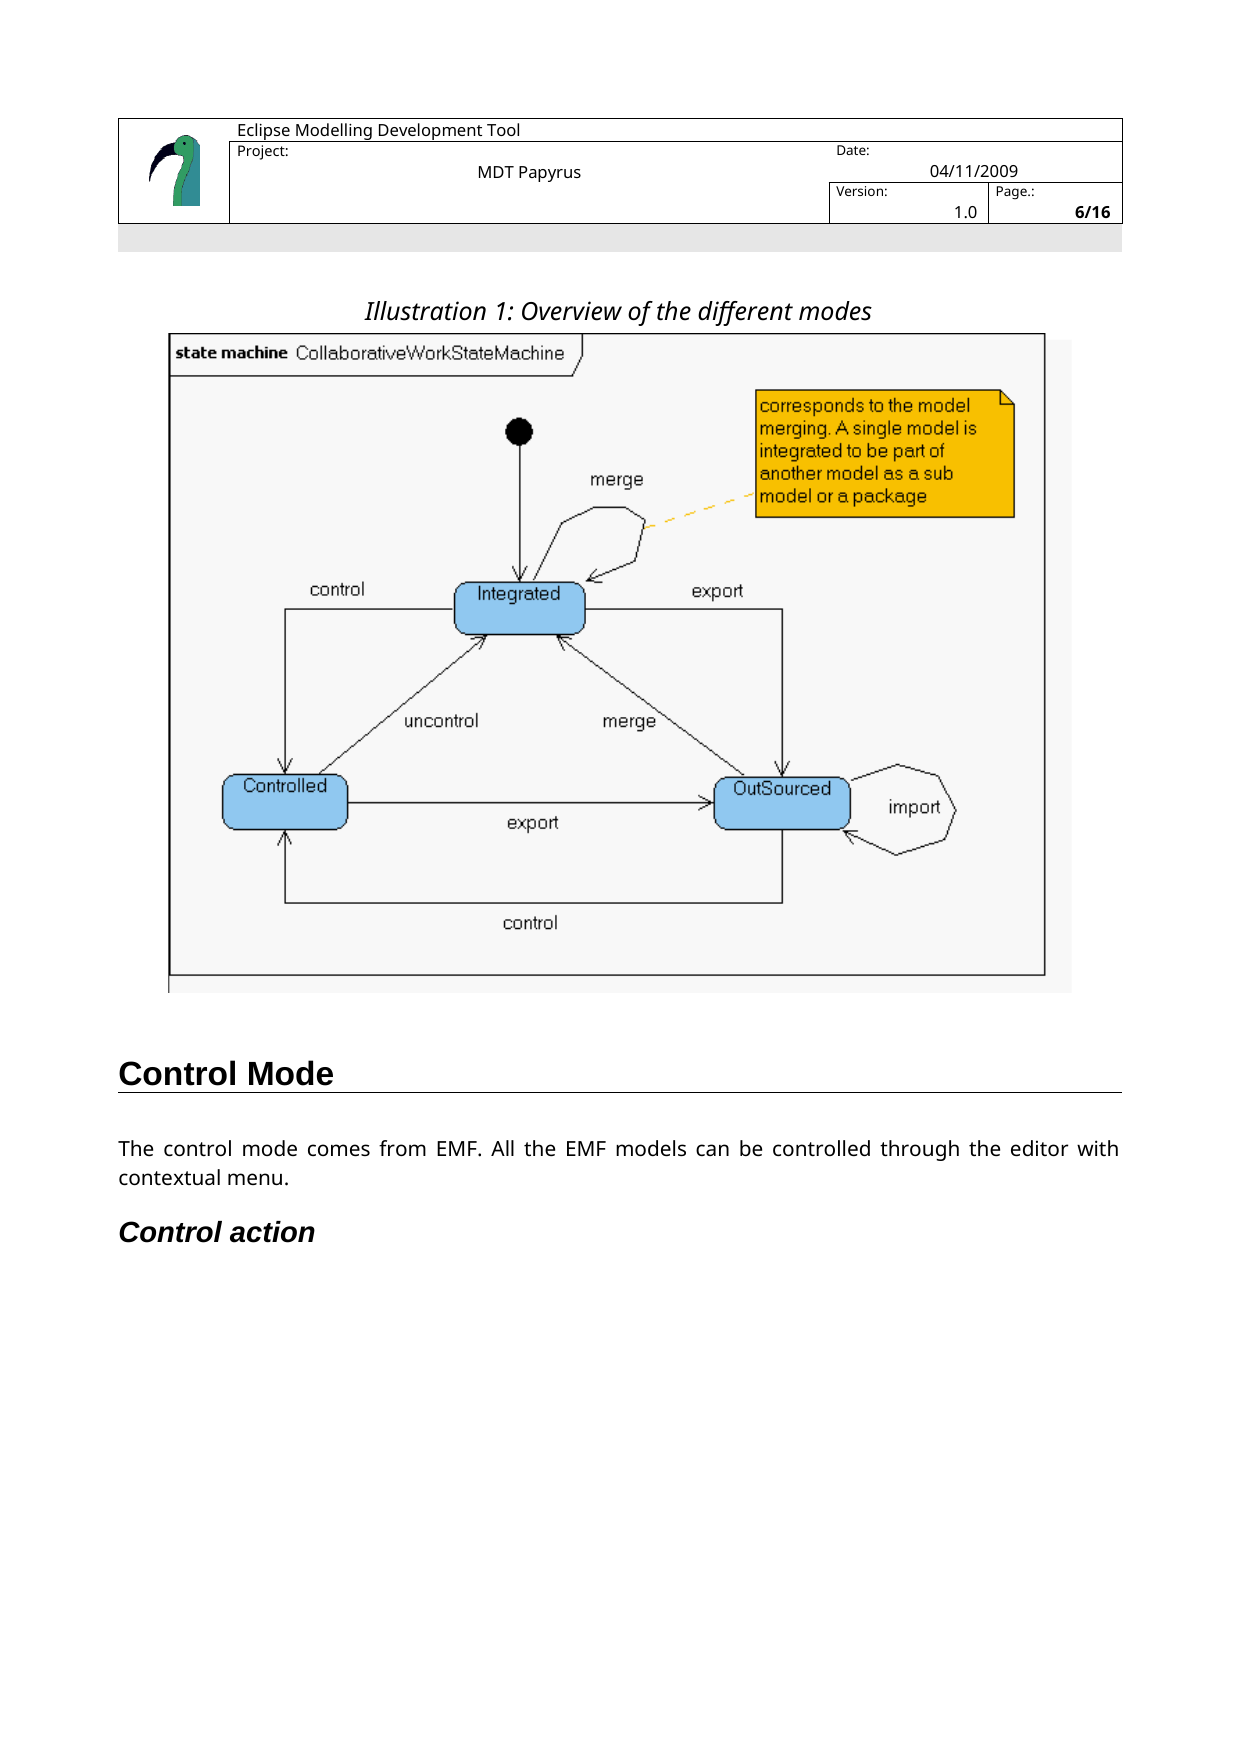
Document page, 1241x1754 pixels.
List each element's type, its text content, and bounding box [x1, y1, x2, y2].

text Illustration 1: Overview of the different modes [118, 294, 1122, 328]
picture [147, 133, 201, 209]
subtitle Control action [118, 1216, 1122, 1249]
text The control mode comes from EMF. All the EMF models can be controlled through the editor with contextual menu. [118, 1134, 1122, 1191]
subtitle Control Mode [118, 1055, 1122, 1092]
picture [168, 333, 1072, 993]
